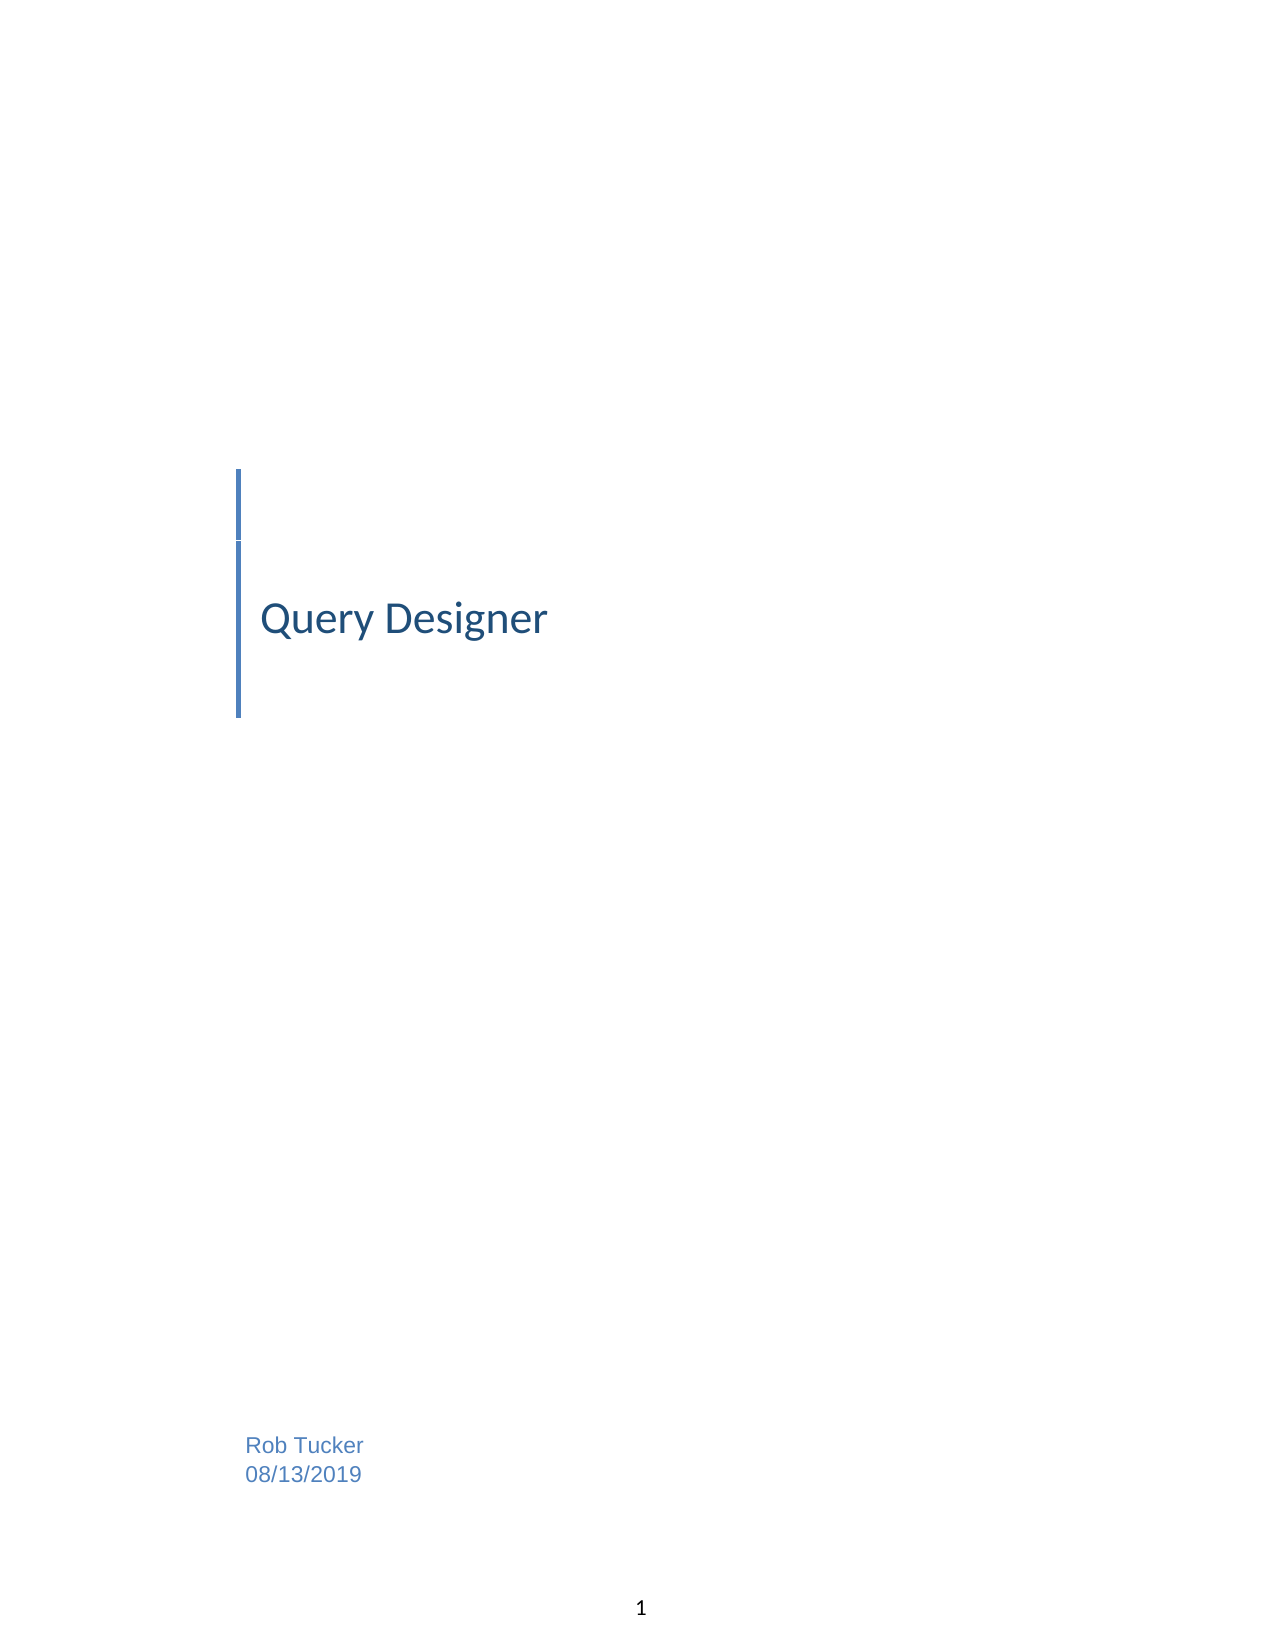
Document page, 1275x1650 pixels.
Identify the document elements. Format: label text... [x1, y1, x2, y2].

text [139, 589, 236, 645]
text Query Designer [241, 589, 1142, 645]
text Rob Tucker [245, 1432, 1142, 1458]
text 08/13/2019 [245, 1461, 1142, 1487]
